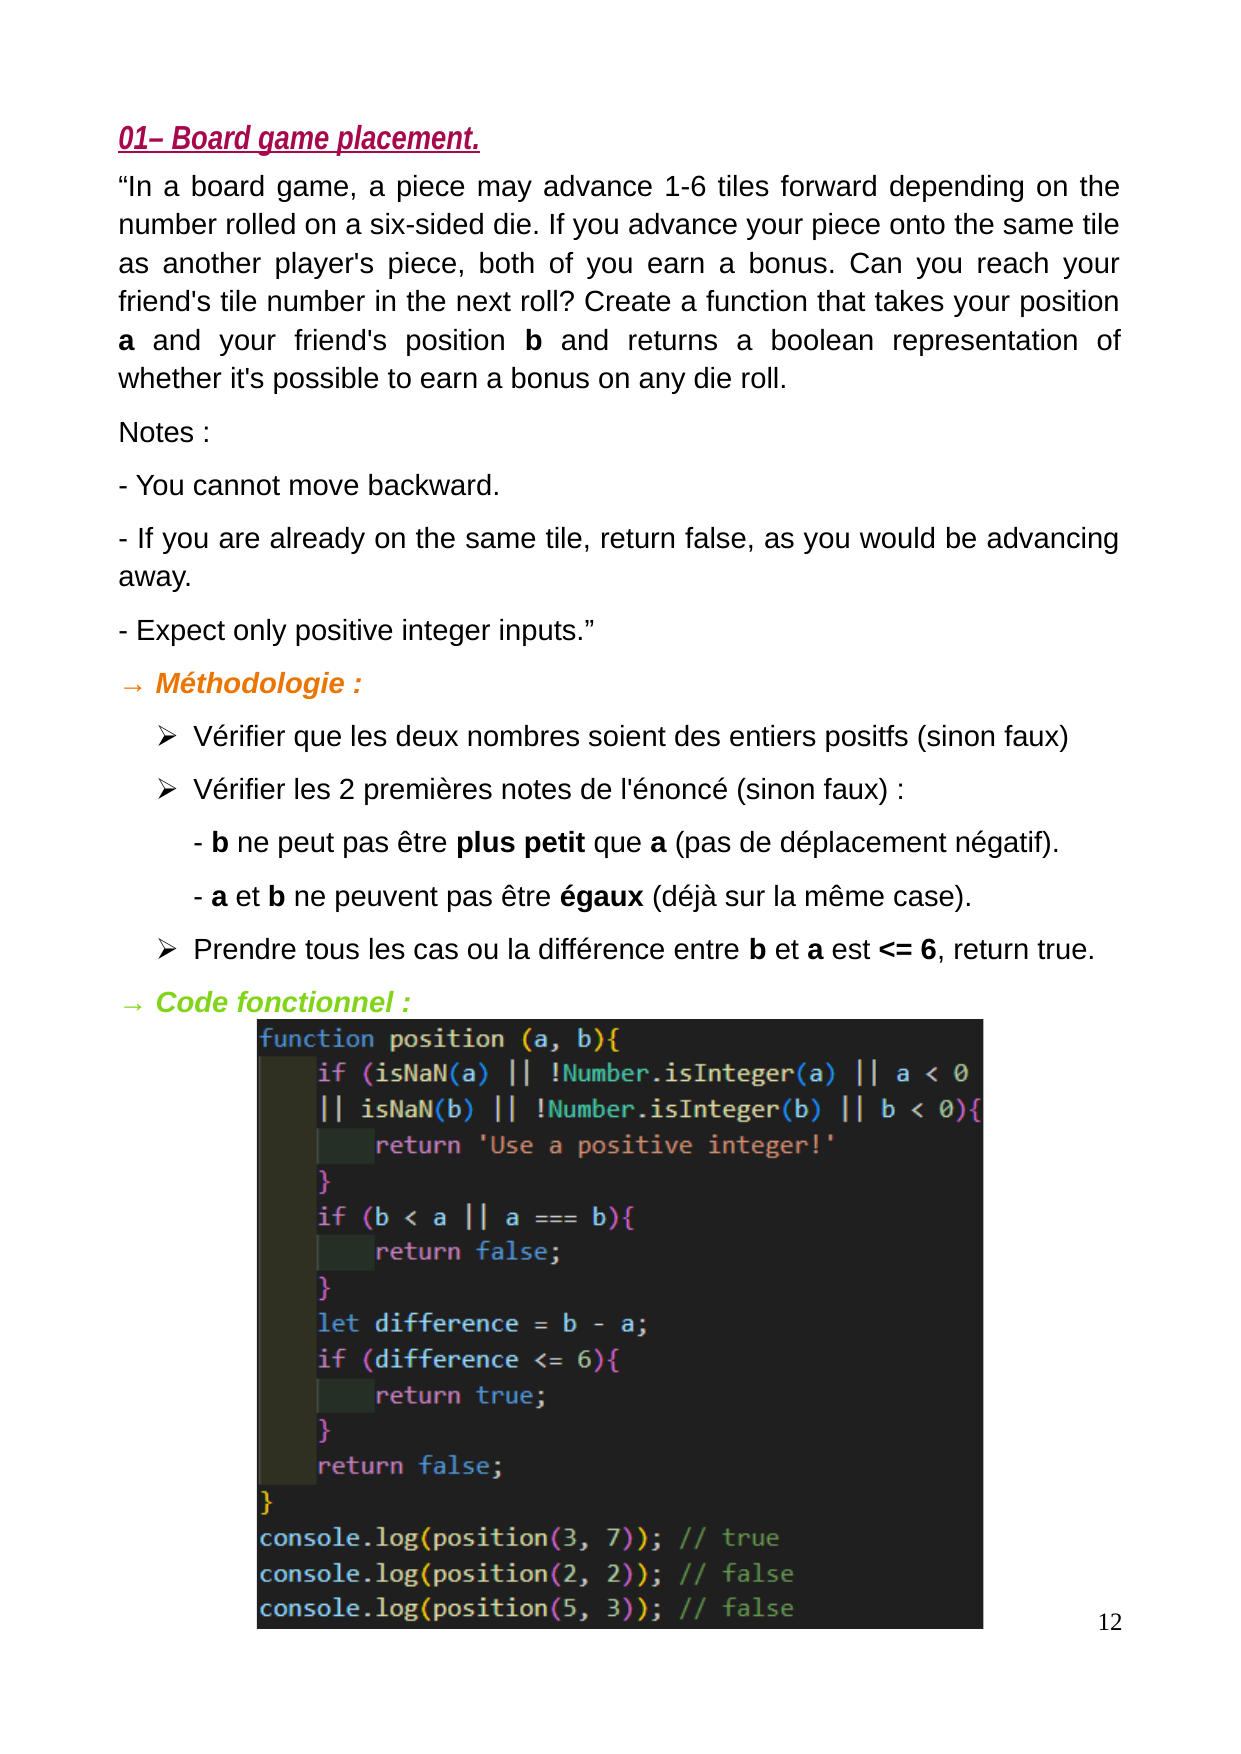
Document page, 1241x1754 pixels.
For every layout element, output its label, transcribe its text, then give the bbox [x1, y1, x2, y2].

list - b ne peut pas être plus petit que a (pas de déplacement négatif). [156, 826, 1122, 859]
list Prendre tous les cas ou la différence entre b et a est <= 6, return true. [156, 932, 1122, 966]
picture [256, 1019, 984, 1629]
list - a et b ne peuvent pas être égaux (déjà sur la même case). [156, 879, 1122, 912]
text → Méthodologie : [118, 666, 1122, 699]
text - If you are already on the same tile, return false, as you would be advancing away. [118, 521, 1122, 593]
text - You cannot move backward. [118, 468, 1122, 501]
subtitle 01– Board game placement. [118, 118, 1122, 156]
text → Code fonctionnel : [118, 985, 1122, 1019]
text Notes : [118, 415, 1122, 448]
list Vérifier les 2 premières notes de l'énoncé (sinon faux) : [156, 772, 1122, 806]
text “In a board game, a piece may advance 1-6 tiles forward depending on the number rolled on a six-sided die. If you advance your piece onto the same tile as another player's piece, both of you earn a bonus. Can you reach your friend's tile number in the next roll? Create a function that takes your position a and your friend's position b and returns a boolean representation of whether it's possible to earn a bonus on any die roll. [118, 169, 1122, 395]
list Vérifier que les deux nombres soient des entiers positfs (sinon faux) [156, 719, 1122, 753]
text - Expect only positive integer inputs.” [118, 613, 1122, 646]
